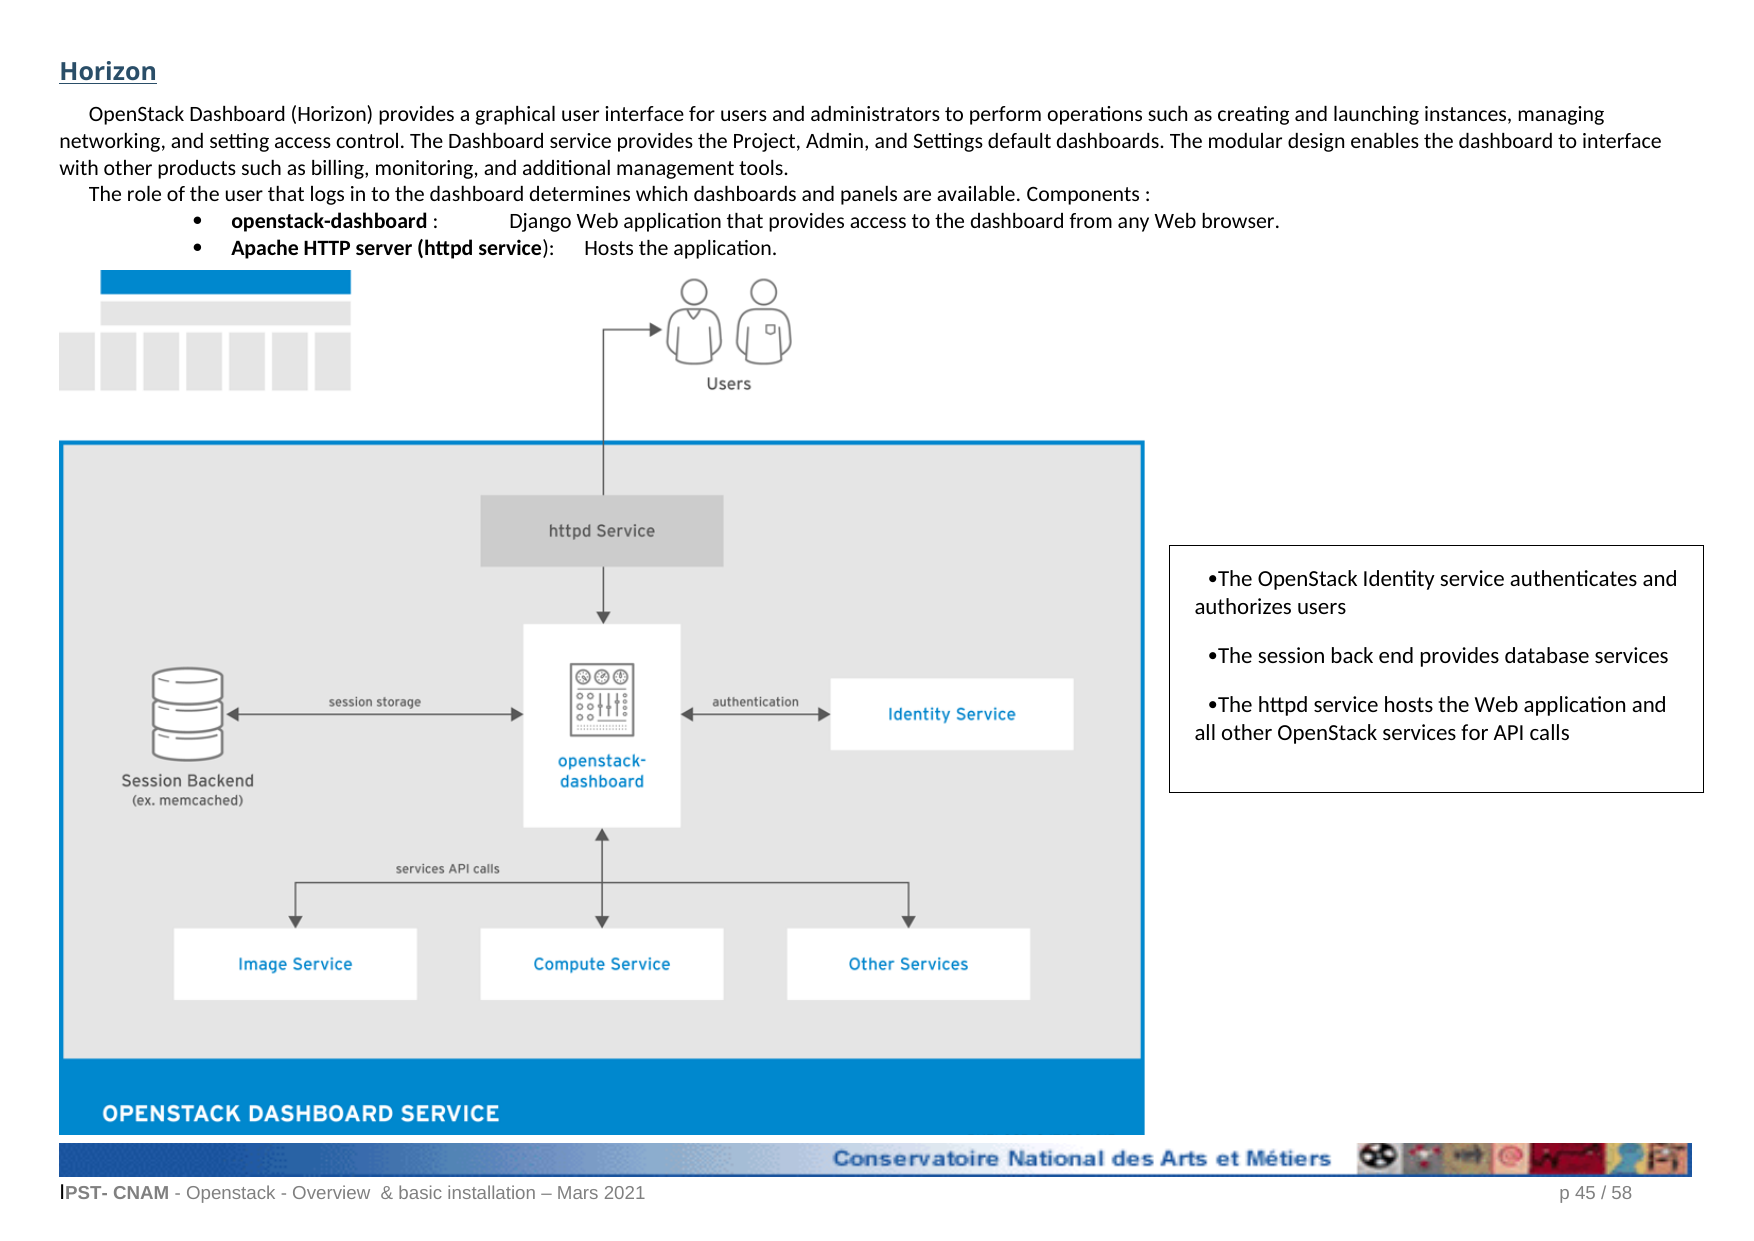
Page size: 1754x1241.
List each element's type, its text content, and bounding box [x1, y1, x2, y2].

picture [362, 1106, 376, 1122]
picture [486, 1106, 499, 1122]
picture [227, 1106, 240, 1122]
picture [59, 270, 1145, 1059]
list Apache HTTP server (httpd service): Hosts the application. [193, 234, 1695, 260]
picture [380, 1106, 393, 1122]
subtitle Horizon [59, 54, 1695, 88]
list openstack-dashboard : Django Web application that provides access to the dashboard from any Web browser. [193, 207, 1695, 234]
picture [296, 1105, 343, 1122]
picture [167, 1104, 195, 1122]
picture [194, 1106, 208, 1122]
picture [102, 1105, 118, 1122]
picture [210, 1104, 223, 1122]
picture [401, 1104, 460, 1122]
picture [249, 1106, 263, 1122]
list The httpd service hosts the Web application and all other OpenStack services for API calls [1185, 690, 1688, 746]
text OpenStack Dashboard (Horizon) provides a graphical user interface for users and administrators to perform operations such as creating and launching instances, managing networking, and setting access control. The Dashboard service provides the Project, Admin, and Settings default dashboards. The modular design enables the dashboard to interface with other products such as billing, monitoring, and additional management tools. [59, 100, 1695, 180]
picture [465, 1105, 483, 1122]
picture [345, 1106, 359, 1122]
list The OpenStack Identity service authenticates and authorizes users [1185, 564, 1688, 620]
text The role of the user that logs in to the dashboard determines which dashboards and panels are available. Components : [59, 180, 1695, 207]
picture [121, 1106, 163, 1122]
picture [265, 1104, 293, 1122]
list The session back end provides database services [1185, 641, 1688, 669]
